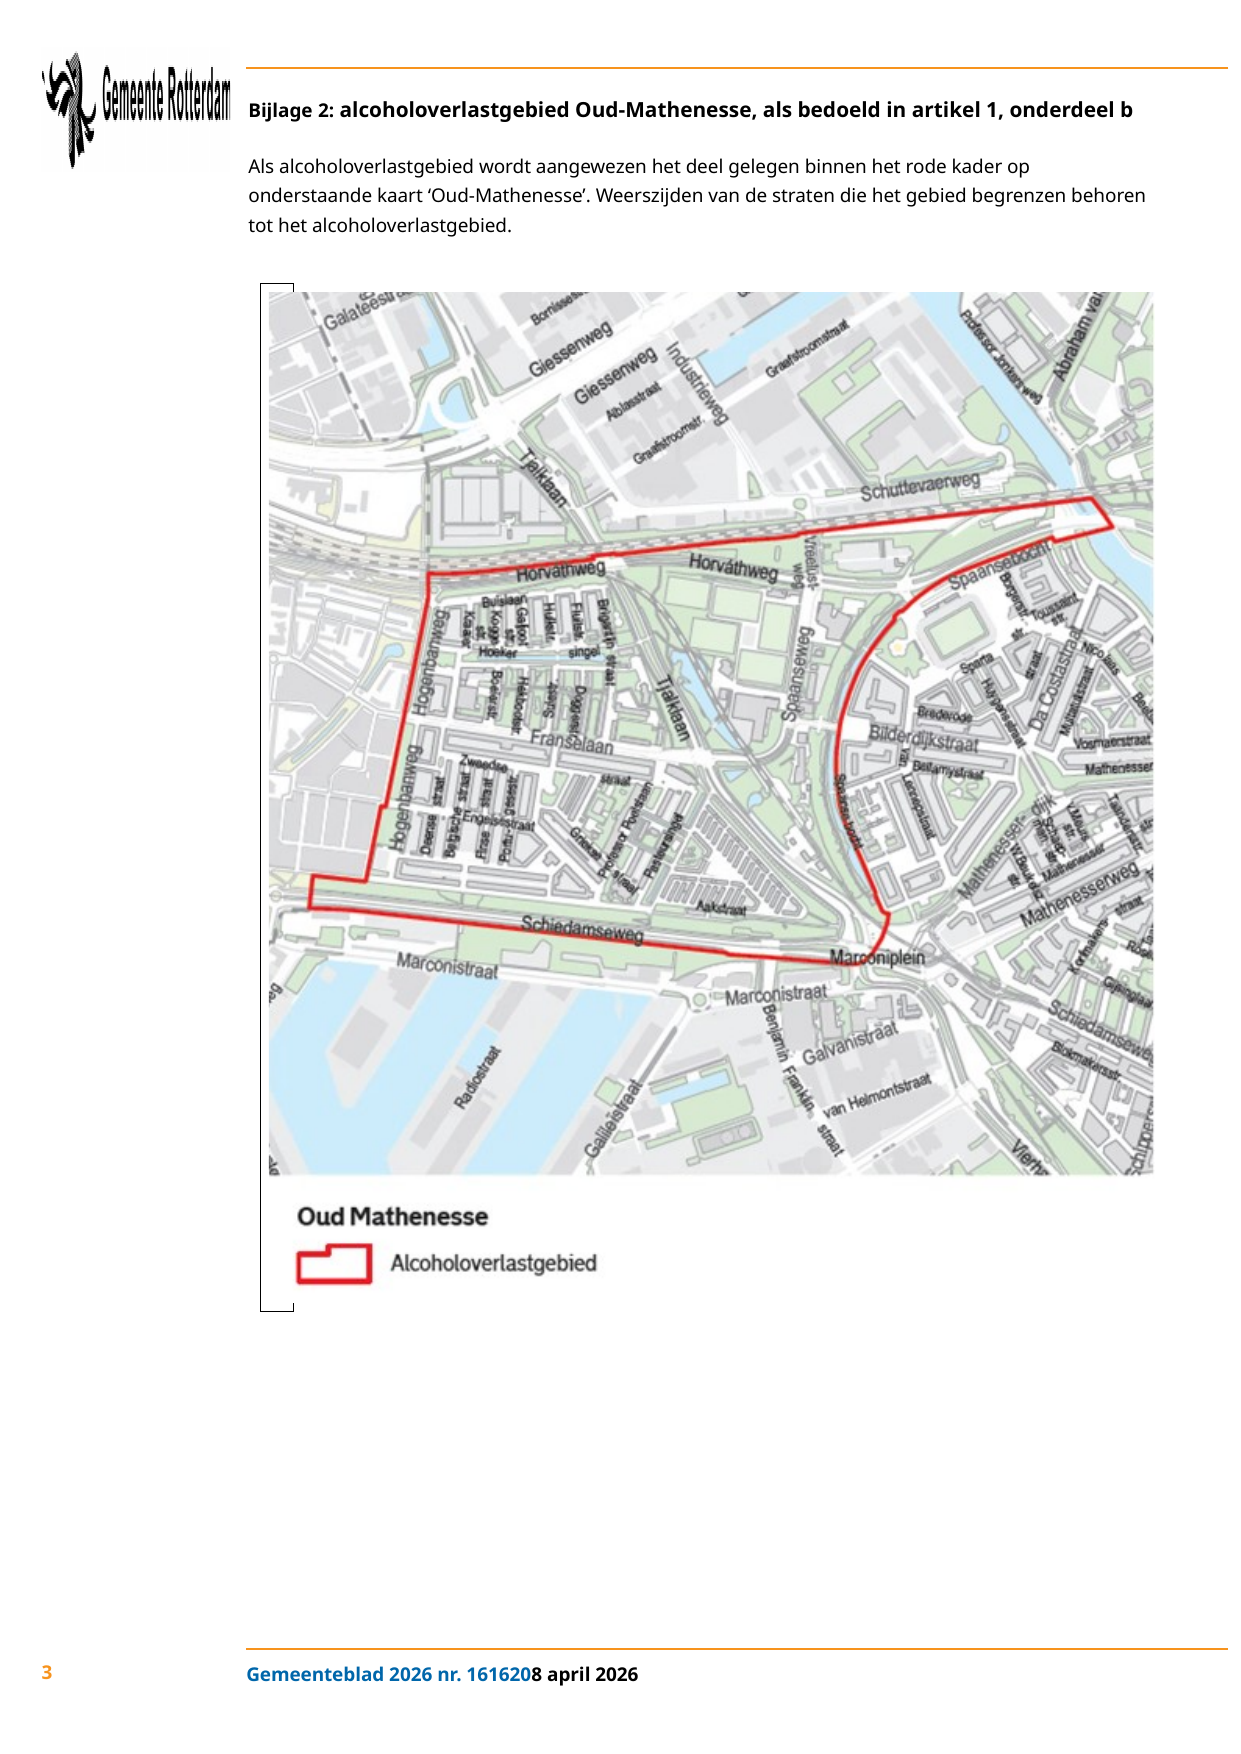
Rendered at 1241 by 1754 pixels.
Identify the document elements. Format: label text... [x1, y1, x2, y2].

picture [41, 47, 231, 172]
picture [268, 292, 1155, 1303]
text Als alcoholoverlastgebied wordt aangewezen het deel gelegen binnen het rode kader op onderstaande kaart ‘Oud-Mathenesse’. Weerszijden van de straten die het gebied begrenzen behoren tot het alcoholoverlastgebied. [248, 153, 1152, 238]
text Bijlage 2: alcoholoverlastgebied Oud-Mathenesse, als bedoeld in artikel 1, onderdeel b [248, 95, 1152, 123]
